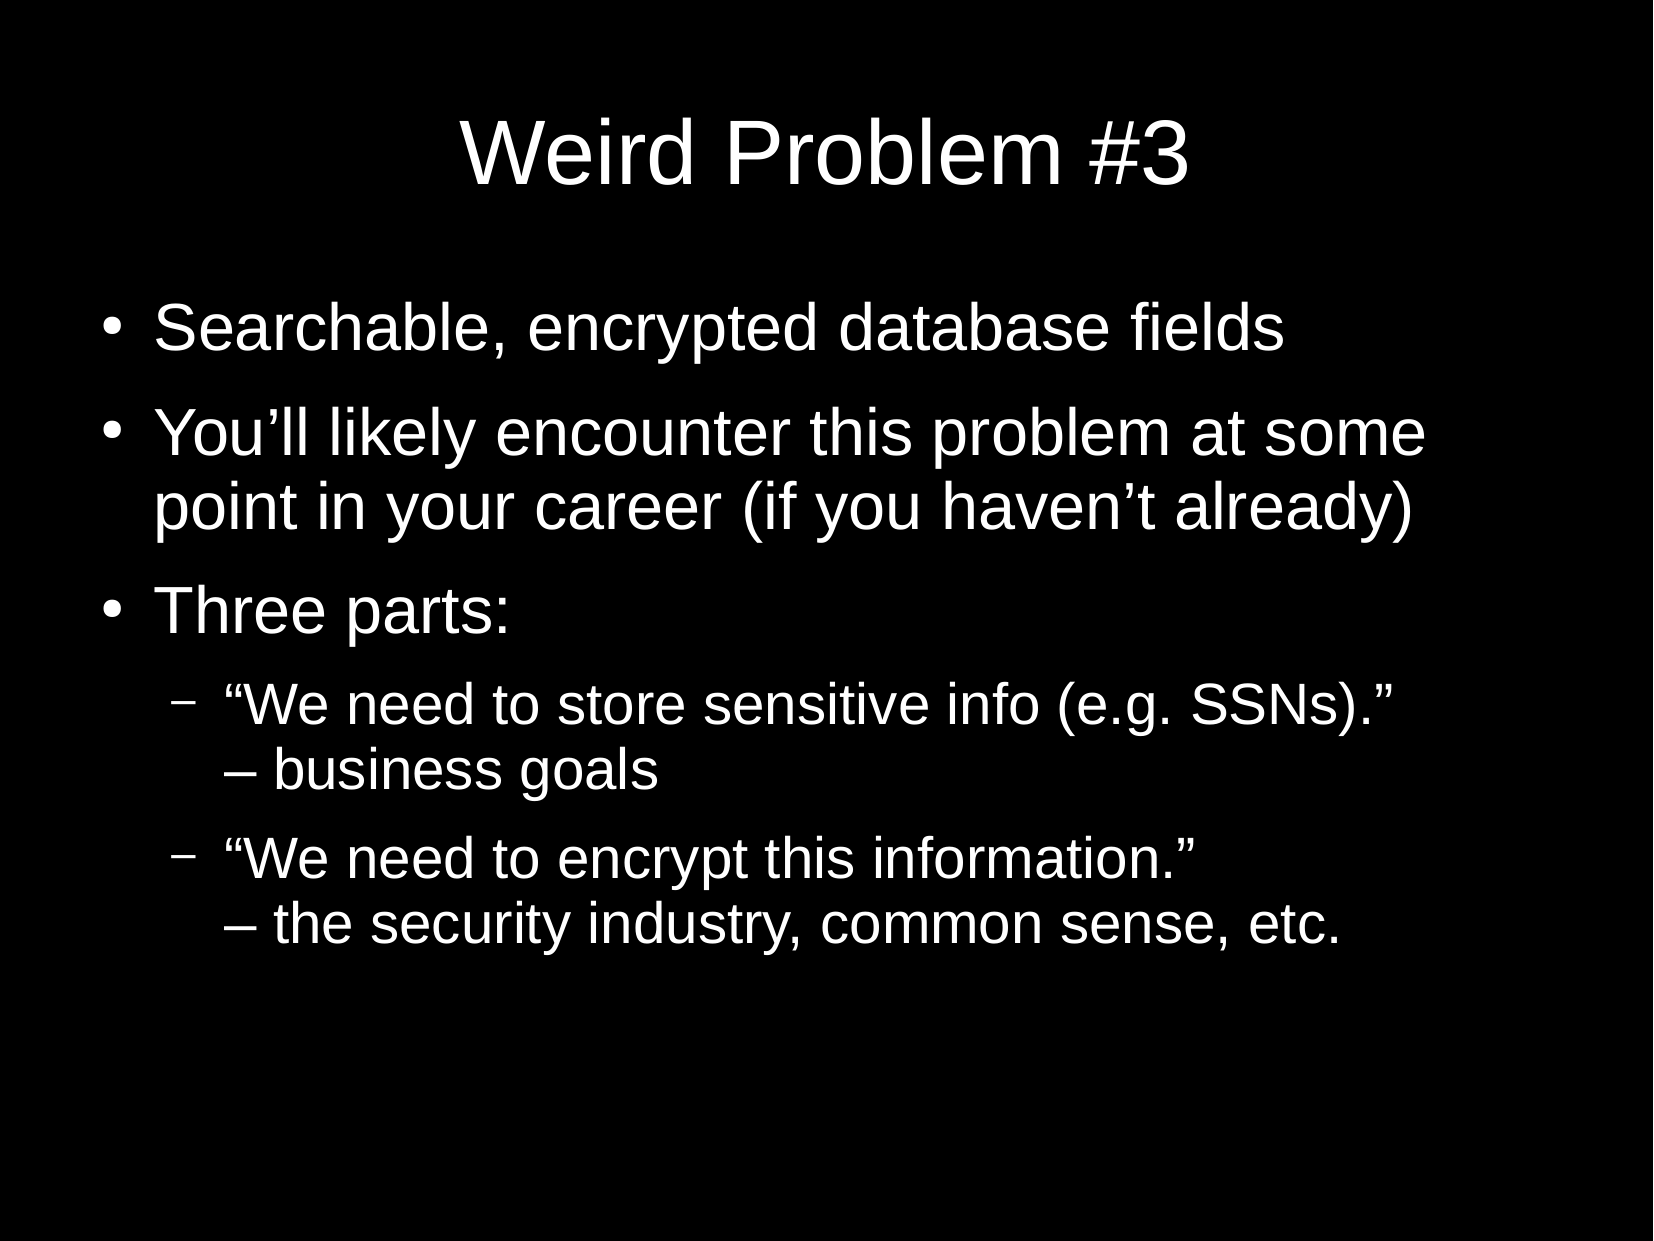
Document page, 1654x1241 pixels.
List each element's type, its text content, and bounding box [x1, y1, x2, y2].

title Weird Problem #3 [82, 49, 1571, 257]
list Searchable, encrypted database fields You’ll likely encounter this problem at some point in your career (if you haven’t already) Three parts: “We need to store sensitive info (e.g. SSNs).” – business goals “We need to encrypt this information.” – the security industry, common sense, etc. [82, 290, 1571, 1141]
